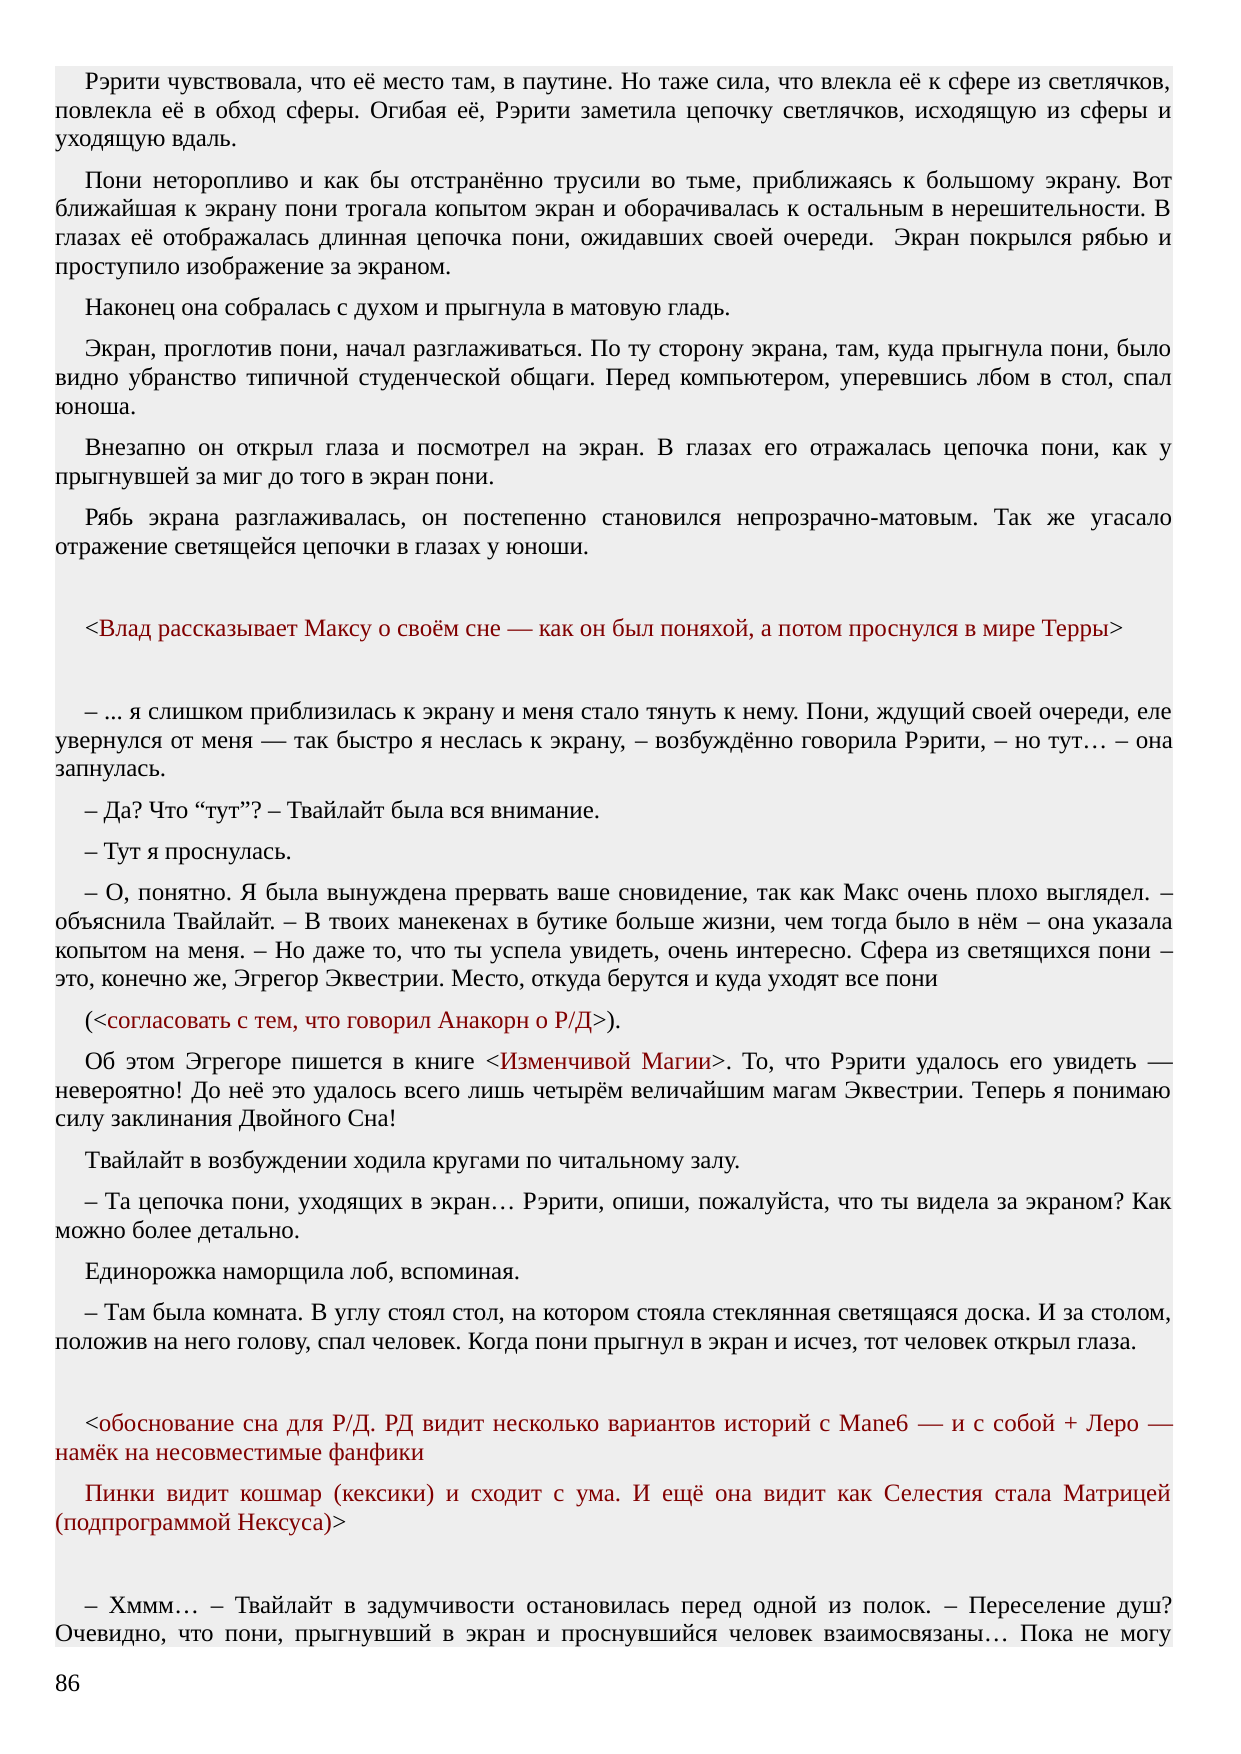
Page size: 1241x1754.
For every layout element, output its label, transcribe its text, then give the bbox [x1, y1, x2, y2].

text (<согласовать с тем, что говорил Анакорн о Р/Д>). [55, 1005, 1173, 1033]
text – Да? Что “тут”? – Твайлайт была вся внимание. [55, 795, 1173, 823]
text Пони неторопливо и как бы отстранённо трусили во тьме, приближаясь к большому экрану. Вот ближайшая к экрану пони трогала копытом экран и оборачивалась к остальным в нерешительности. В глазах её отображалась длинная цепочка пони, ожидавших своей очереди. Экран покрылся рябью и проступило изображение за экраном. [55, 165, 1173, 280]
text Пинки видит кошмар (кексики) и сходит с ума. И ещё она видит как Селестия стала Матрицей (подпрограммой Нексуса)> [55, 1478, 1173, 1536]
text – Та цепочка пони, уходящих в экран… Рэрити, опиши, пожалуйста, что ты видела за экраном? Как можно более детально. [55, 1186, 1173, 1243]
text Об этом Эгрегоре пишется в книге <Изменчивой Магии>. То, что Рэрити удалось его увидеть — невероятно! До неё это удалось всего лишь четырём величайшим магам Эквестрии. Теперь я понимаю силу заклинания Двойного Сна! [55, 1046, 1173, 1132]
text – Хммм… – Твайлайт в задумчивости остановилась перед одной из полок. – Переселение душ? Очевидно, что пони, прыгнувший в экран и проснувшийся человек взаимосвязаны… Пока не могу [55, 1590, 1173, 1647]
text – Там была комната. В углу стоял стол, на котором стояла стеклянная светящаяся доска. И за столом, положив на него голову, спал человек. Когда пони прыгнул в экран и исчез, тот человек открыл глаза. [55, 1297, 1173, 1355]
text Рябь экрана разглаживалась, он постепенно становился непрозрачно-матовым. Так же угасало отражение светящейся цепочки в глазах у юноши. [55, 502, 1173, 560]
text Экран, проглотив пони, начал разглаживаться. По ту сторону экрана, там, куда прыгнула пони, было видно убранство типичной студенческой общаги. Перед компьютером, уперевшись лбом в стол, спал юноша. [55, 333, 1173, 420]
text Наконец она собралась с духом и прыгнула в матовую гладь. [55, 292, 1173, 321]
text <Влад рассказывает Максу о своём сне — как он был поняхой, а потом проснулся в мире Терры> [55, 613, 1173, 642]
text Внезапно он открыл глаза и посмотрел на экран. В глазах его отражалась цепочка пони, как у прыгнувшей за миг до того в экран пони. [55, 432, 1173, 490]
text Единорожка наморщила лоб, вспоминая. [55, 1256, 1173, 1285]
text – Тут я проснулась. [55, 836, 1173, 865]
text Рэрити чувствовала, что её место там, в паутине. Но таже сила, что влекла её к сфере из светлячков, повлекла её в обход сферы. Огибая её, Рэрити заметила цепочку светлячков, исходящую из сферы и уходящую вдаль. [55, 66, 1173, 152]
text Твайлайт в возбуждении ходила кругами по читальному залу. [55, 1145, 1173, 1173]
text – О, понятно. Я была вынуждена прервать ваше сновидение, так как Макс очень плохо выглядел. – объяснила Твайлайт. – В твоих манекенах в бутике больше жизни, чем тогда было в нём – она указала копытом на меня. – Но даже то, что ты успела увидеть, очень интересно. Сфера из светящихся пони – это, конечно же, Эгрегор Эквестрии. Место, откуда берутся и куда уходят все пони [55, 877, 1173, 992]
text <обоснование сна для Р/Д. РД видит несколько вариантов историй с Mane6 — и с собой + Леро — намёк на несовместимые фанфики [55, 1408, 1173, 1466]
text – ... я слишком приблизилась к экрану и меня стало тянуть к нему. Пони, ждущий своей очереди, еле увернулся от меня — так быстро я неслась к экрану, – возбуждённо говорила Рэрити, – но тут… – она запнулась. [55, 696, 1173, 782]
